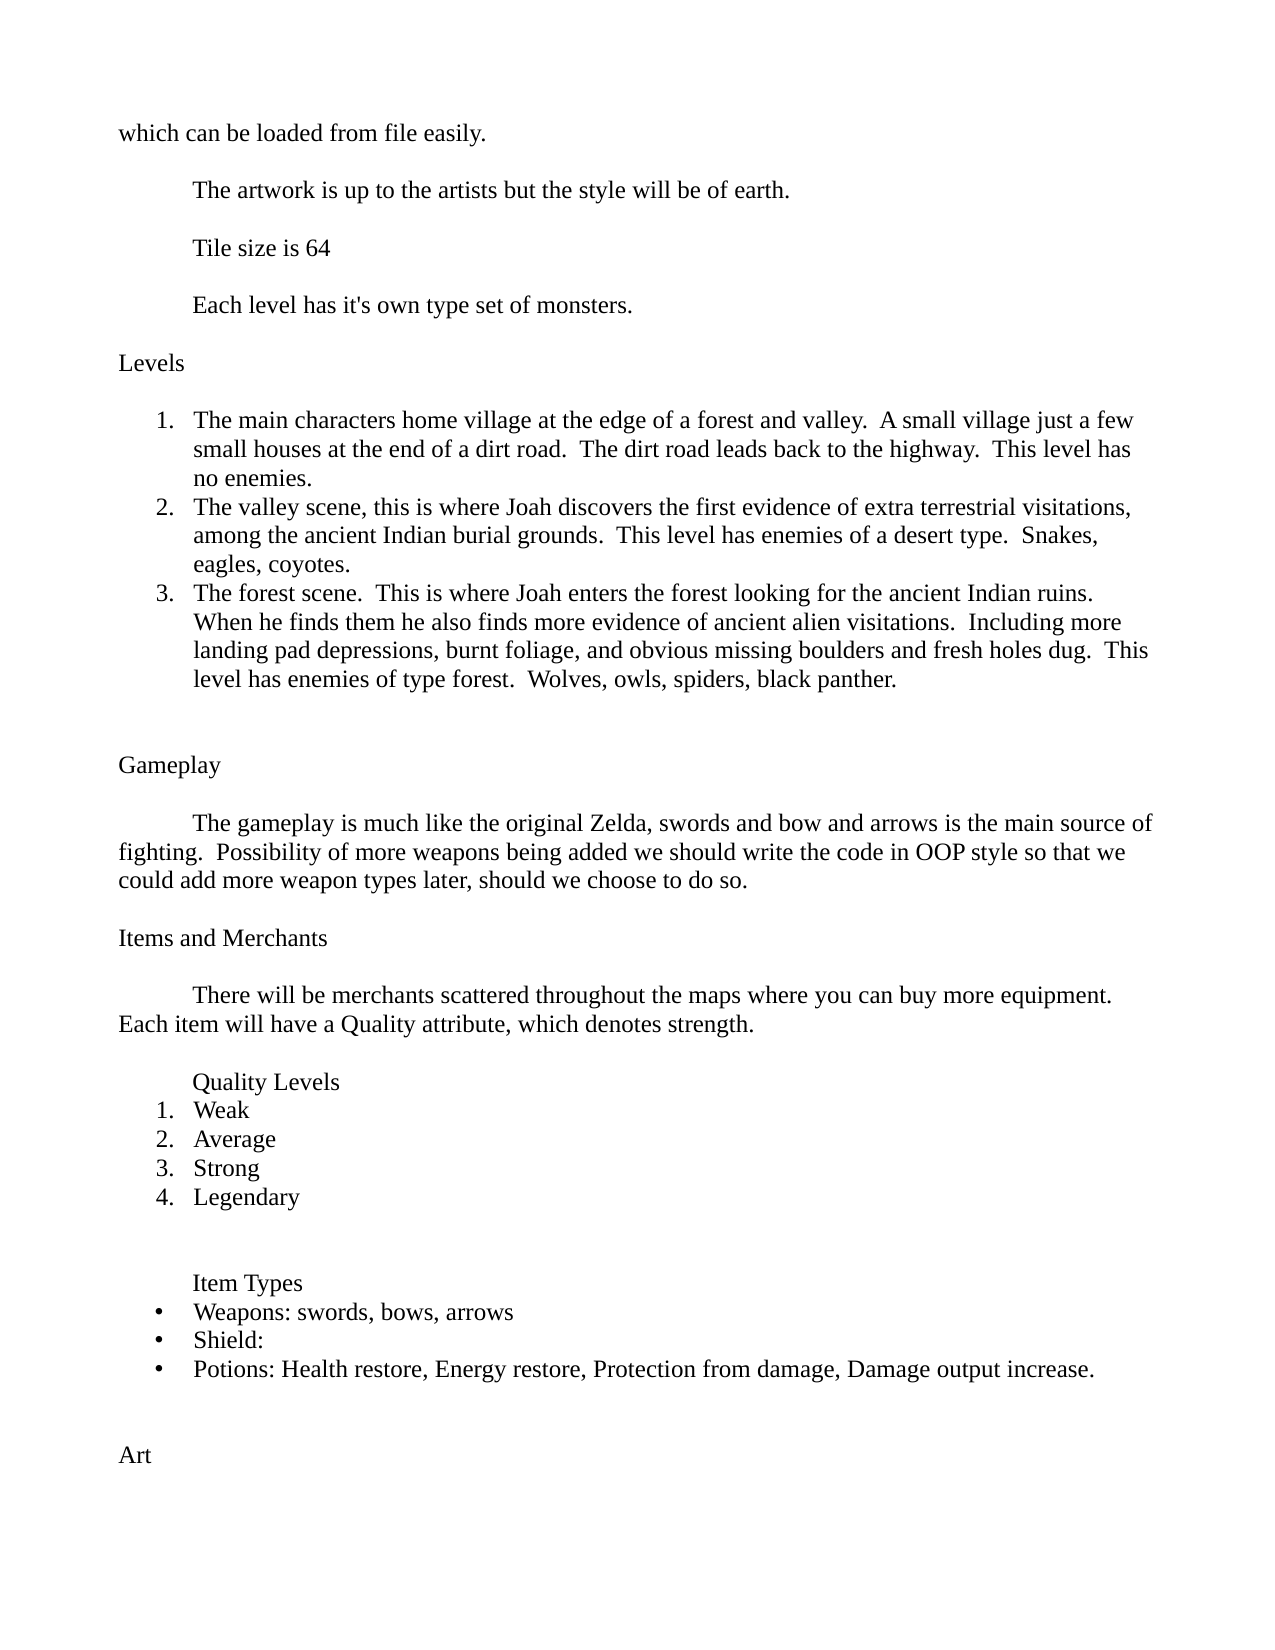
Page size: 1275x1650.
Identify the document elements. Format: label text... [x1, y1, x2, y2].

text Gameplay [118, 751, 1157, 779]
list The forest scene. This is where Joah enters the forest looking for the ancient Indian ruins. When he finds them he also finds more evidence of ancient alien visitations. Including more landing pad depressions, burnt foliage, and obvious missing boulders and fresh holes dug. This level has enemies of type forest. Wolves, owls, spiders, black panther. [156, 578, 1157, 693]
list Strong [156, 1153, 1157, 1182]
text Each level has it's own type set of monsters. [118, 291, 1157, 319]
text Tile size is 64 [118, 233, 1157, 262]
list Weak [156, 1096, 1157, 1124]
list Potions: Health restore, Energy restore, Protection from damage, Damage output increase. [154, 1354, 1157, 1383]
text There will be merchants scattered throughout the maps where you can buy more equipment. Each item will have a Quality attribute, which denotes strength. [118, 981, 1157, 1038]
list Average [156, 1124, 1157, 1153]
text Quality Levels [118, 1067, 1157, 1096]
list The main characters home village at the edge of a forest and valley. A small village just a few small houses at the end of a dirt road. The dirt road leads back to the highway. This level has no enemies. [156, 406, 1157, 492]
text The gameplay is much like the original Zelda, swords and bow and arrows is the main source of fighting. Possibility of more weapons being added we should write the code in OOP style so that we could add more weapon types later, should we choose to do so. [118, 808, 1157, 894]
list Weapons: swords, bows, arrows [154, 1297, 1157, 1326]
text Art [118, 1441, 1157, 1469]
text which can be loaded from file easily. [118, 118, 1157, 147]
text Items and Merchants [118, 923, 1157, 952]
text Item Types [118, 1268, 1157, 1297]
text The artwork is up to the artists but the style will be of earth. [118, 176, 1157, 204]
list The valley scene, this is where Joah discovers the first evidence of extra terrestrial visitations, among the ancient Indian burial grounds. This level has enemies of a desert type. Snakes, eagles, coyotes. [156, 492, 1157, 578]
list Shield: [154, 1326, 1157, 1354]
text Levels [118, 348, 1157, 377]
list Legendary [156, 1182, 1157, 1211]
